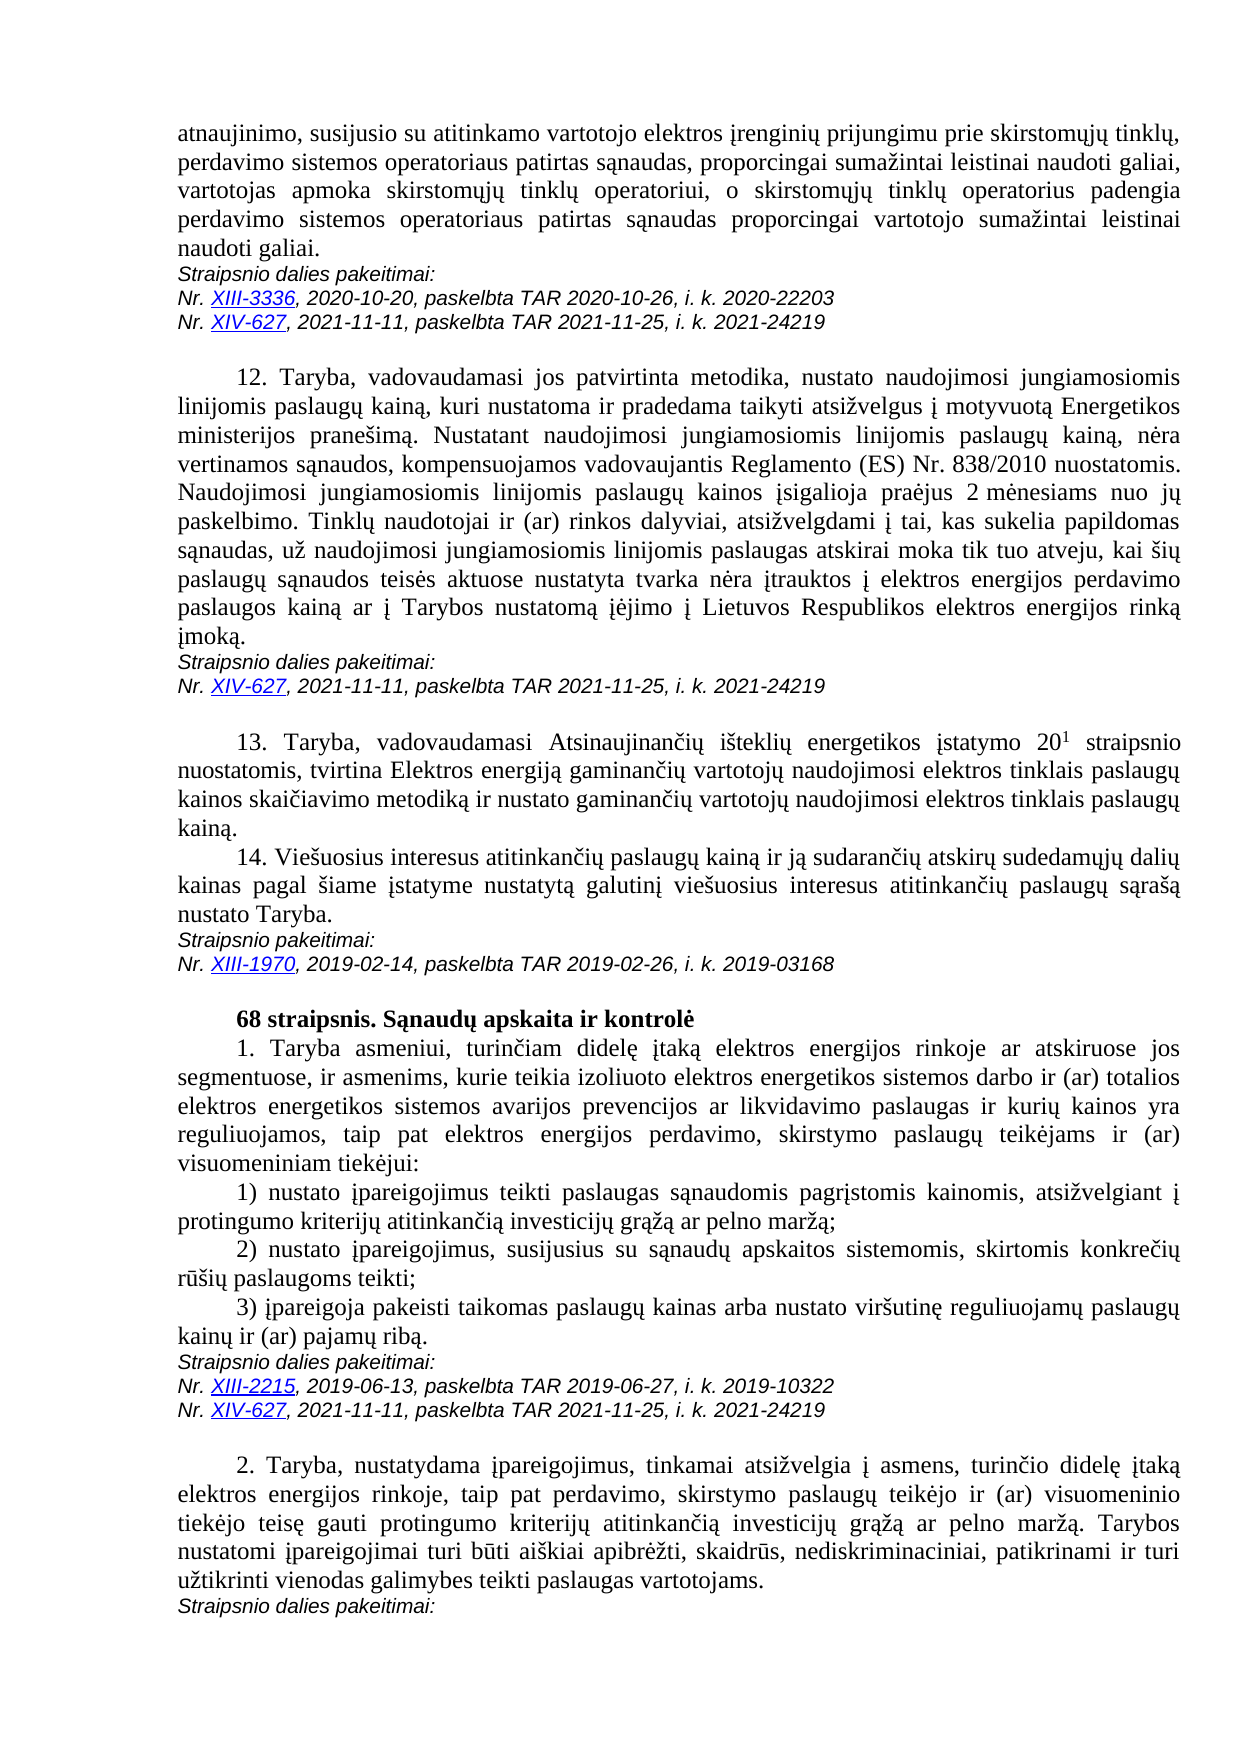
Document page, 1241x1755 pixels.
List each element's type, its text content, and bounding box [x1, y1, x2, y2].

text Nr. XIV-627, 2021-11-11, paskelbta TAR 2021-11-25, i. k. 2021-24219 [177, 310, 1181, 334]
text 2. Taryba, nustatydama įpareigojimus, tinkamai atsižvelgia į asmens, turinčio didelę įtaką elektros energijos rinkoje, taip pat perdavimo, skirstymo paslaugų teikėjo ir (ar) visuomeninio tiekėjo teisę gauti protingumo kriterijų atitinkančią investicijų grąžą ar pelno maržą. Tarybos nustatomi įpareigojimai turi būti aiškiai apibrėžti, skaidrūs, nediskriminaciniai, patikrinami ir turi užtikrinti vienodas galimybes teikti paslaugas vartotojams. [177, 1450, 1181, 1594]
text 68 straipsnis. Sąnaudų apskaita ir kontrolė [177, 1004, 1181, 1033]
text 14. Viešuosius interesus atitinkančių paslaugų kainą ir ją sudarančių atskirų sudedamųjų dalių kainas pagal šiame įstatyme nustatytą galutinį viešuosius interesus atitinkančių paslaugų sąrašą nustato Taryba. [177, 842, 1181, 928]
text Straipsnio dalies pakeitimai: [177, 650, 1181, 674]
text 1) nustato įpareigojimus teikti paslaugas sąnaudomis pagrįstomis kainomis, atsižvelgiant į protingumo kriterijų atitinkančią investicijų grąžą ar pelno maržą; [177, 1177, 1181, 1234]
text atnaujinimo, susijusio su atitinkamo vartotojo elektros įrenginių prijungimu prie skirstomųjų tinklų, perdavimo sistemos operatoriaus patirtas sąnaudas, proporcingai sumažintai leistinai naudoti galiai, vartotojas apmoka skirstomųjų tinklų operatoriui, o skirstomųjų tinklų operatorius padengia perdavimo sistemos operatoriaus patirtas sąnaudas proporcingai vartotojo sumažintai leistinai naudoti galiai. [177, 118, 1181, 262]
text Nr. XIV-627, 2021-11-11, paskelbta TAR 2021-11-25, i. k. 2021-24219 [177, 674, 1181, 698]
text Straipsnio dalies pakeitimai: [177, 1594, 1181, 1618]
text 1. Taryba asmeniui, turinčiam didelę įtaką elektros energijos rinkoje ar atskiruose jos segmentuose, ir asmenims, kurie teikia izoliuoto elektros energetikos sistemos darbo ir (ar) totalios elektros energetikos sistemos avarijos prevencijos ar likvidavimo paslaugas ir kurių kainos yra reguliuojamos, taip pat elektros energijos perdavimo, skirstymo paslaugų teikėjams ir (ar) visuomeniniam tiekėjui: [177, 1033, 1181, 1177]
text Straipsnio dalies pakeitimai: [177, 262, 1181, 286]
text Nr. XIII-1970, 2019-02-14, paskelbta TAR 2019-02-26, i. k. 2019-03168 [177, 952, 1181, 976]
text 13. Taryba, vadovaudamasi Atsinaujinančių išteklių energetikos įstatymo 201 straipsnio nuostatomis, tvirtina Elektros energiją gaminančių vartotojų naudojimosi elektros tinklais paslaugų kainos skaičiavimo metodiką ir nustato gaminančių vartotojų naudojimosi elektros tinklais paslaugų kainą. [177, 727, 1181, 842]
text Straipsnio pakeitimai: [177, 928, 1181, 952]
text 2) nustato įpareigojimus, susijusius su sąnaudų apskaitos sistemomis, skirtomis konkrečių rūšių paslaugoms teikti; [177, 1234, 1181, 1292]
text Nr. XIII-2215, 2019-06-13, paskelbta TAR 2019-06-27, i. k. 2019-10322 [177, 1373, 1181, 1397]
text Straipsnio dalies pakeitimai: [177, 1349, 1181, 1373]
text Nr. XIV-627, 2021-11-11, paskelbta TAR 2021-11-25, i. k. 2021-24219 [177, 1397, 1181, 1421]
text 3) įpareigoja pakeisti taikomas paslaugų kainas arba nustato viršutinę reguliuojamų paslaugų kainų ir (ar) pajamų ribą. [177, 1292, 1181, 1349]
text Nr. XIII-3336, 2020-10-20, paskelbta TAR 2020-10-26, i. k. 2020-22203 [177, 286, 1181, 310]
text 12. Taryba, vadovaudamasi jos patvirtinta metodika, nustato naudojimosi jungiamosiomis linijomis paslaugų kainą, kuri nustatoma ir pradedama taikyti atsižvelgus į motyvuotą Energetikos ministerijos pranešimą. Nustatant naudojimosi jungiamosiomis linijomis paslaugų kainą, nėra vertinamos sąnaudos, kompensuojamos vadovaujantis Reglamento (ES) Nr. 838/2010 nuostatomis. Naudojimosi jungiamosiomis linijomis paslaugų kainos įsigalioja praėjus 2 mėnesiams nuo jų paskelbimo. Tinklų naudotojai ir (ar) rinkos dalyviai, atsižvelgdami į tai, kas sukelia papildomas sąnaudas, už naudojimosi jungiamosiomis linijomis paslaugas atskirai moka tik tuo atveju, kai šių paslaugų sąnaudos teisės aktuose nustatyta tvarka nėra įtrauktos į elektros energijos perdavimo paslaugos kainą ar į Tarybos nustatomą įėjimo į Lietuvos Respublikos elektros energijos rinką įmoką. [177, 362, 1181, 650]
